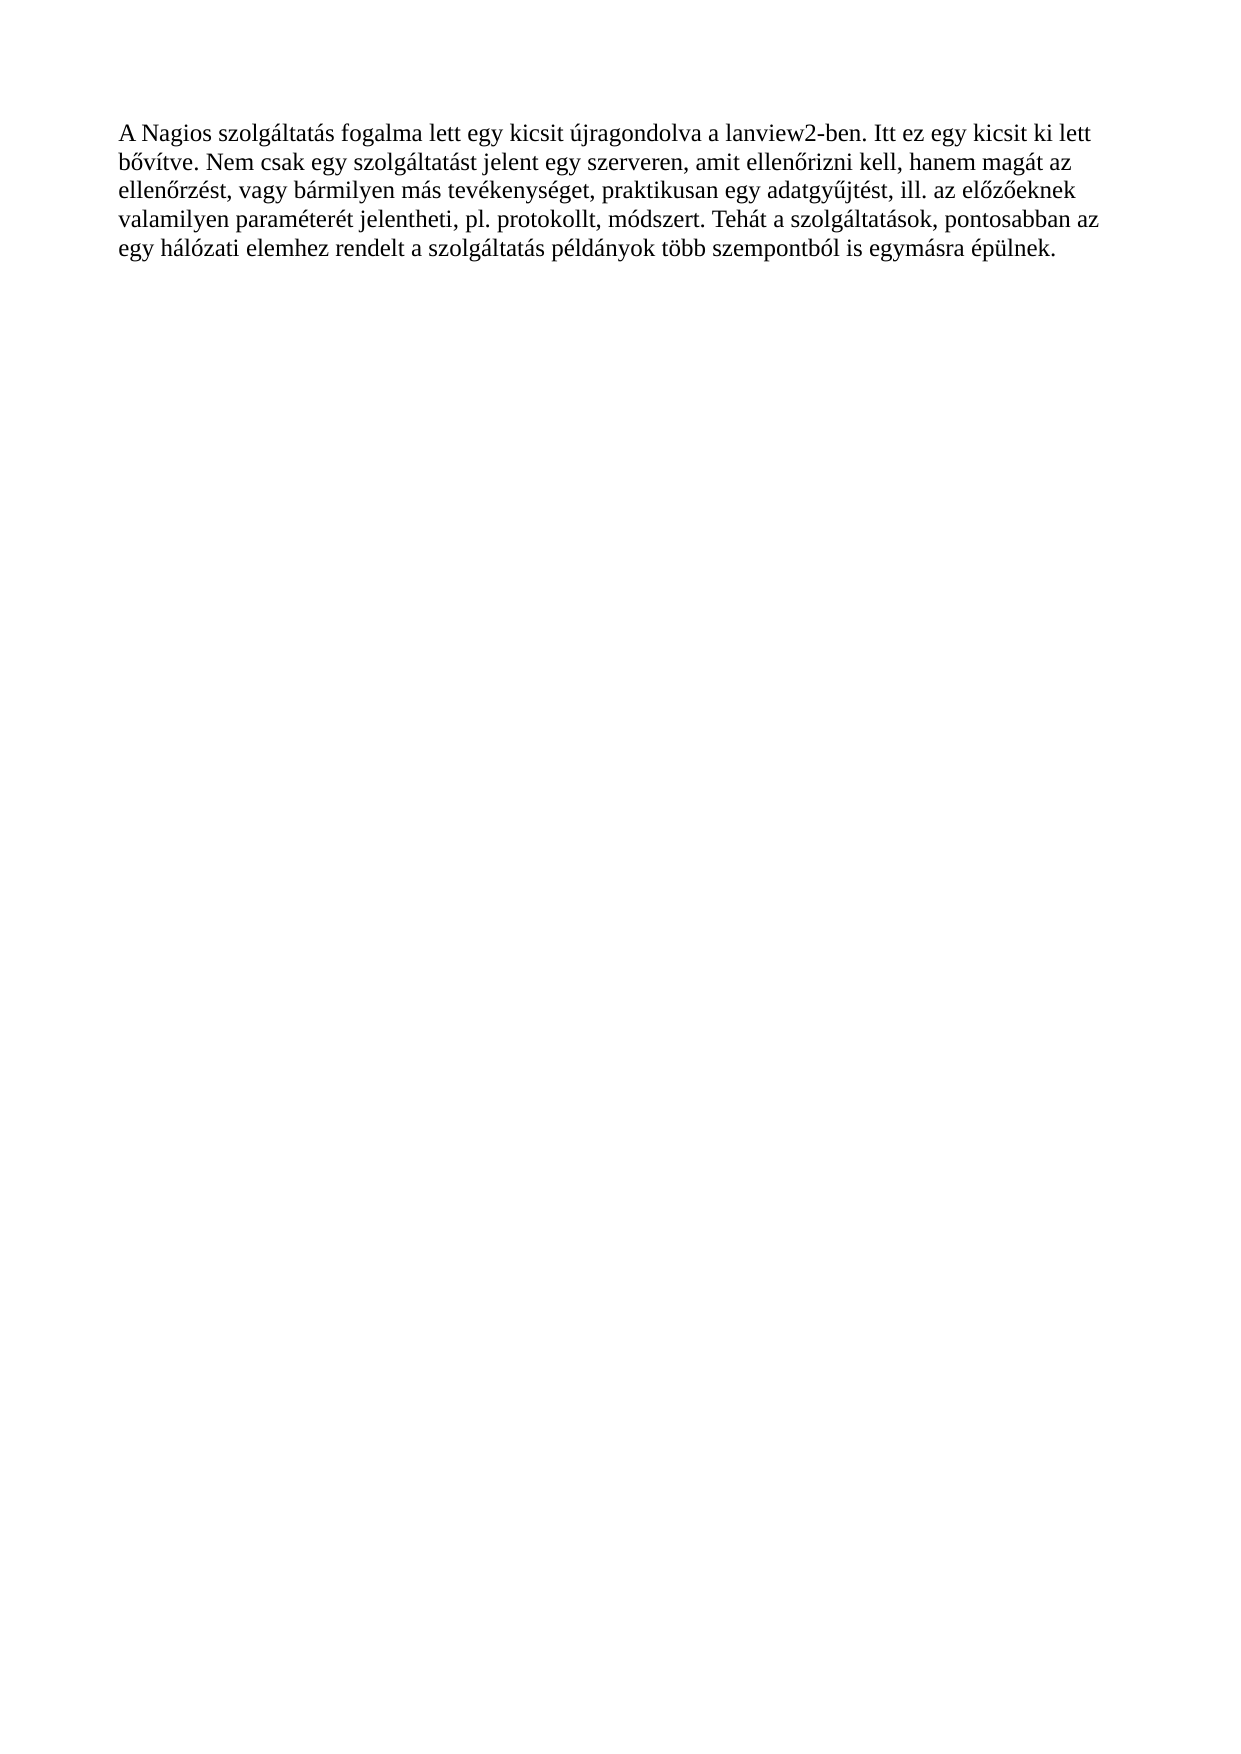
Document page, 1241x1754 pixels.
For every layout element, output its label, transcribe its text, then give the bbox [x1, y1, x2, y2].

text A Nagios szolgáltatás fogalma lett egy kicsit újragondolva a lanview2-ben. Itt ez egy kicsit ki lett bővítve. Nem csak egy szolgáltatást jelent egy szerveren, amit ellenőrizni kell, hanem magát az ellenőrzést, vagy bármilyen más tevékenységet, praktikusan egy adatgyűjtést, ill. az előzőeknek valamilyen paraméterét jelentheti, pl. protokollt, módszert. Tehát a szolgáltatások, pontosabban az egy hálózati elemhez rendelt a szolgáltatás példányok több szempontból is egymásra épülnek. [118, 118, 1122, 262]
